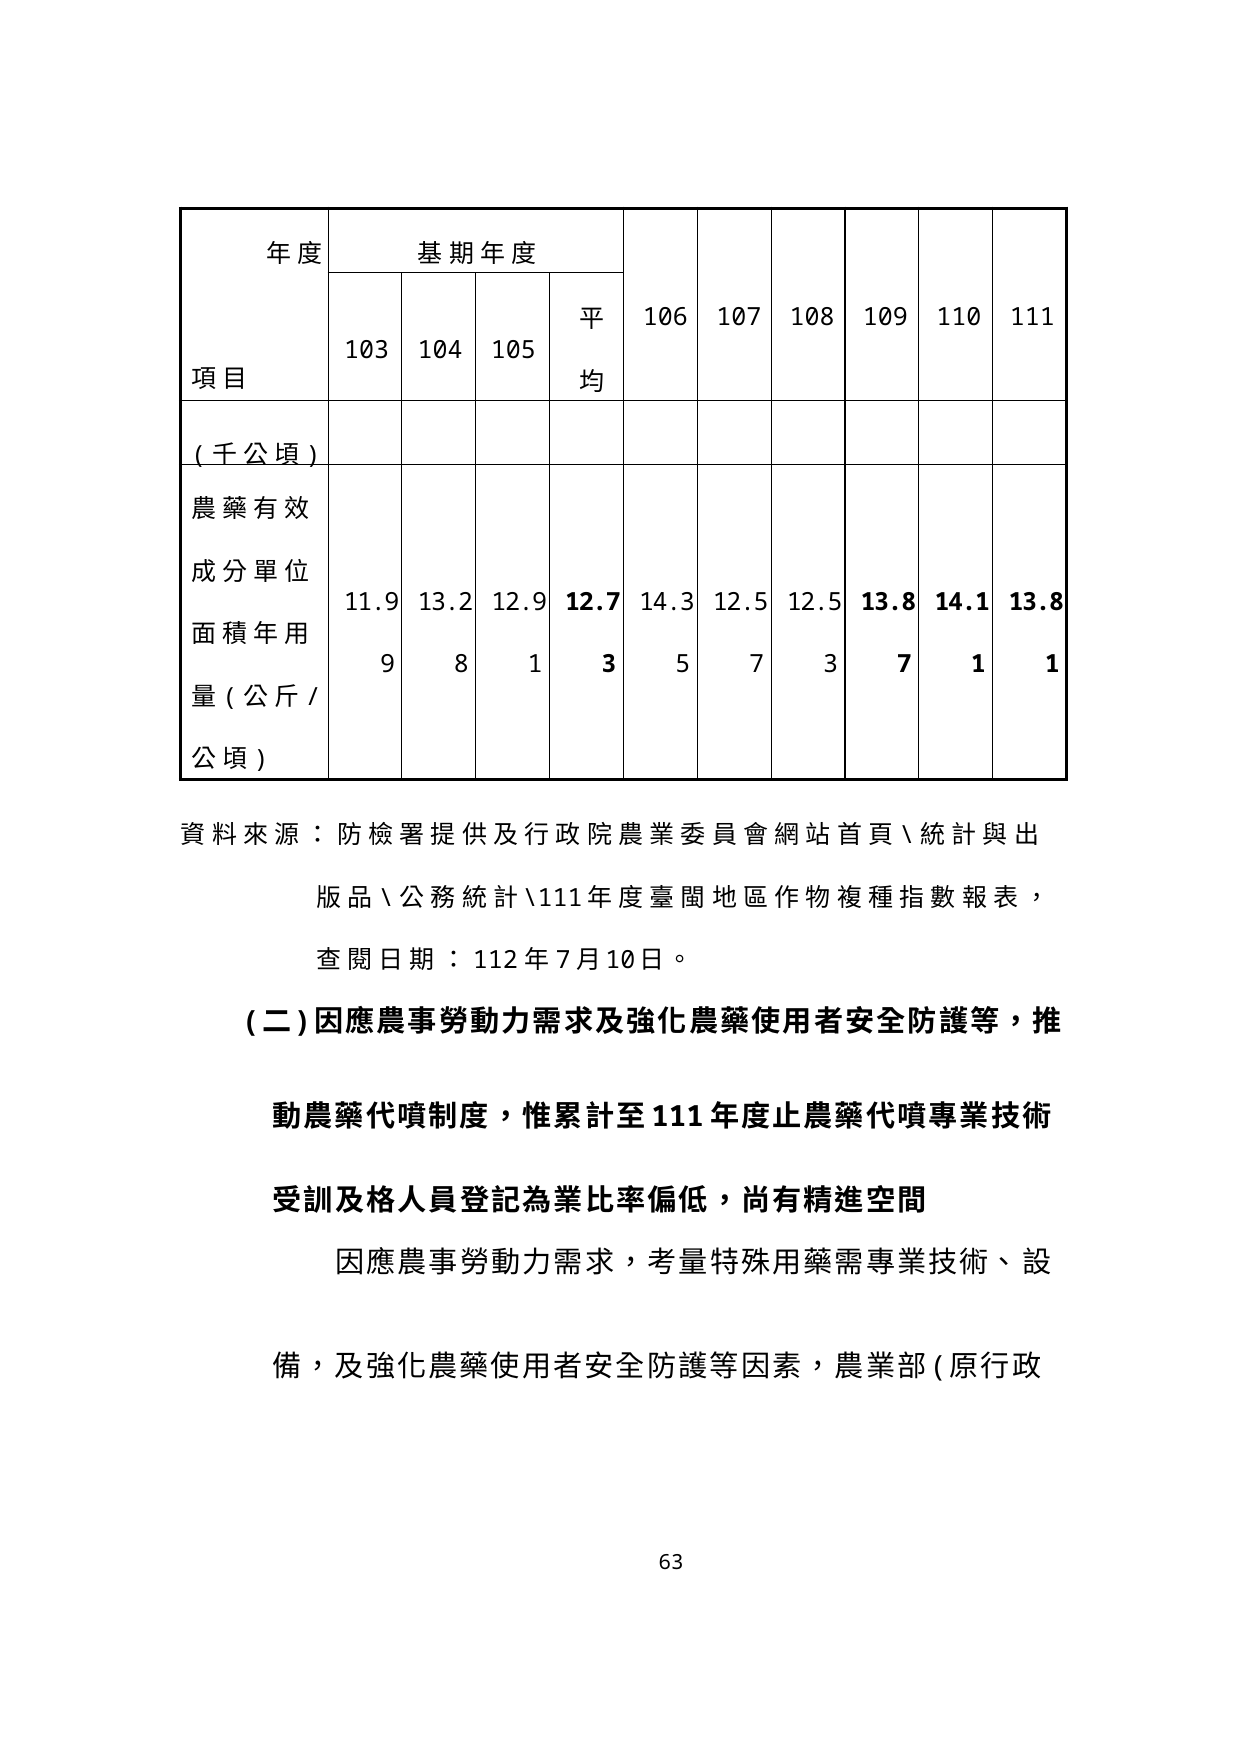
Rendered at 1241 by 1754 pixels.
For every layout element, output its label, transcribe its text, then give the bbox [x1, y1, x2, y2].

table_cell 104 [402, 273, 475, 400]
table_cell 105 [476, 273, 549, 400]
text 資料來源：防檢署提供及行政院農業委員會網站首頁\統計與出版品\公務統計\111年度臺閩地區作物複種指數報表，查閱日期：112年7月10日。 [177, 781, 1063, 968]
table_cell 12.73 [550, 465, 623, 777]
table_header 基期年度 [329, 210, 623, 272]
table_cell [919, 401, 992, 464]
table_cell 13.87 [846, 465, 918, 777]
table_header 109 [846, 210, 918, 400]
table_cell 13.81 [993, 465, 1065, 777]
text 因應農事勞動力需求，考量特殊用藥需專業技術、設備，及強化農藥使用者安全防護等因素，農業部(原行政 [266, 1218, 1063, 1406]
table_header 108 [772, 210, 844, 400]
table_cell 12.57 [698, 465, 771, 777]
table_cell (千公頃) [182, 401, 328, 464]
table_cell 平均 [550, 273, 623, 400]
table_cell [402, 401, 475, 464]
table_header 111 [993, 210, 1065, 400]
table_cell 14.35 [624, 465, 697, 777]
table_header 110 [919, 210, 992, 400]
table_cell [476, 401, 549, 464]
table_cell [772, 401, 844, 464]
table_cell [993, 401, 1065, 464]
table_cell 14.11 [919, 465, 992, 777]
table_cell 12.53 [772, 465, 844, 777]
table_cell 農藥有效成分單位面積年用量(公斤/公頃) [182, 465, 328, 777]
table_cell 12.91 [476, 465, 549, 777]
table_header 106 [624, 210, 697, 400]
table_cell [329, 401, 401, 464]
table_cell 103 [329, 273, 401, 400]
table_cell 11.99 [329, 465, 401, 777]
table_cell [624, 401, 697, 464]
table_cell [698, 401, 771, 464]
table_cell 13.28 [402, 465, 475, 777]
table_header 年度 項目 [182, 210, 328, 400]
table_cell [846, 401, 918, 464]
table_header 107 [698, 210, 771, 400]
text (二)因應農事勞動力需求及強化農藥使用者安全防護等，推動農藥代噴制度，惟累計至111年度止農藥代噴專業技術受訓及格人員登記為業比率偏低，尚有精進空間 [236, 968, 1063, 1218]
table_cell [550, 401, 623, 464]
